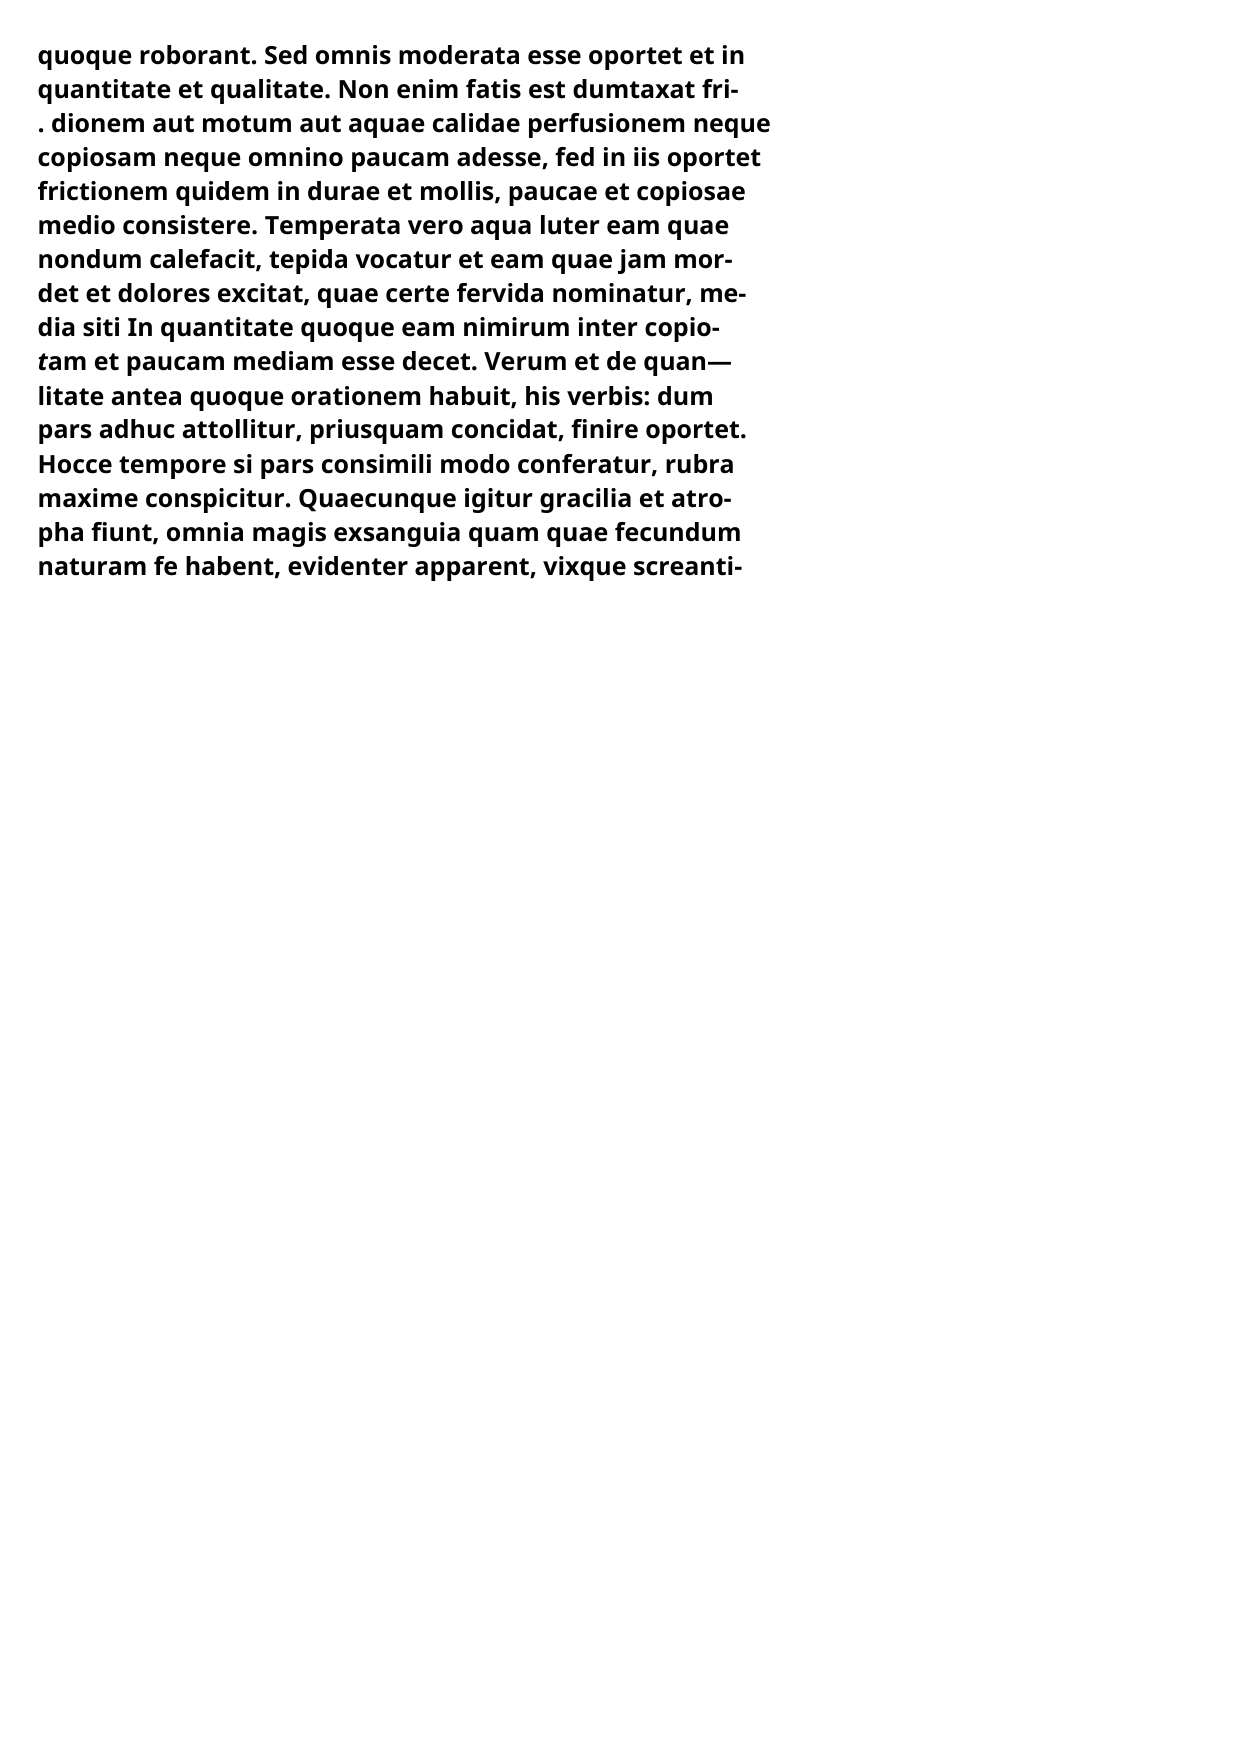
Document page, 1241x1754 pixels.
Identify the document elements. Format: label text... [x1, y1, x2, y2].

text quoque roborant. Sed omnis moderata esse oportet et in quantitate et qualitate. Non enim fatis est dumtaxat fri- . dionem aut motum aut aquae calidae perfusionem neque copiosam neque omnino paucam adesse, fed in iis oportet frictionem quidem in durae et mollis, paucae et copiosae medio consistere. Temperata vero aqua luter eam quae nondum calefacit, tepida vocatur et eam quae jam mor- det et dolores excitat, quae certe fervida nominatur, me- dia siti In quantitate quoque eam nimirum inter copio- tam et paucam mediam esse decet. Verum et de quan— litate antea quoque orationem habuit, his verbis: dum pars adhuc attollitur, priusquam concidat, finire oportet. Hocce tempore si pars consimili modo conferatur, rubra maxime conspicitur. Quaecunque igitur gracilia et atro- pha fiunt, omnia magis exsanguia quam quae fecundum naturam fe habent, evidenter apparent, vixque screanti- [37, 37, 1203, 582]
